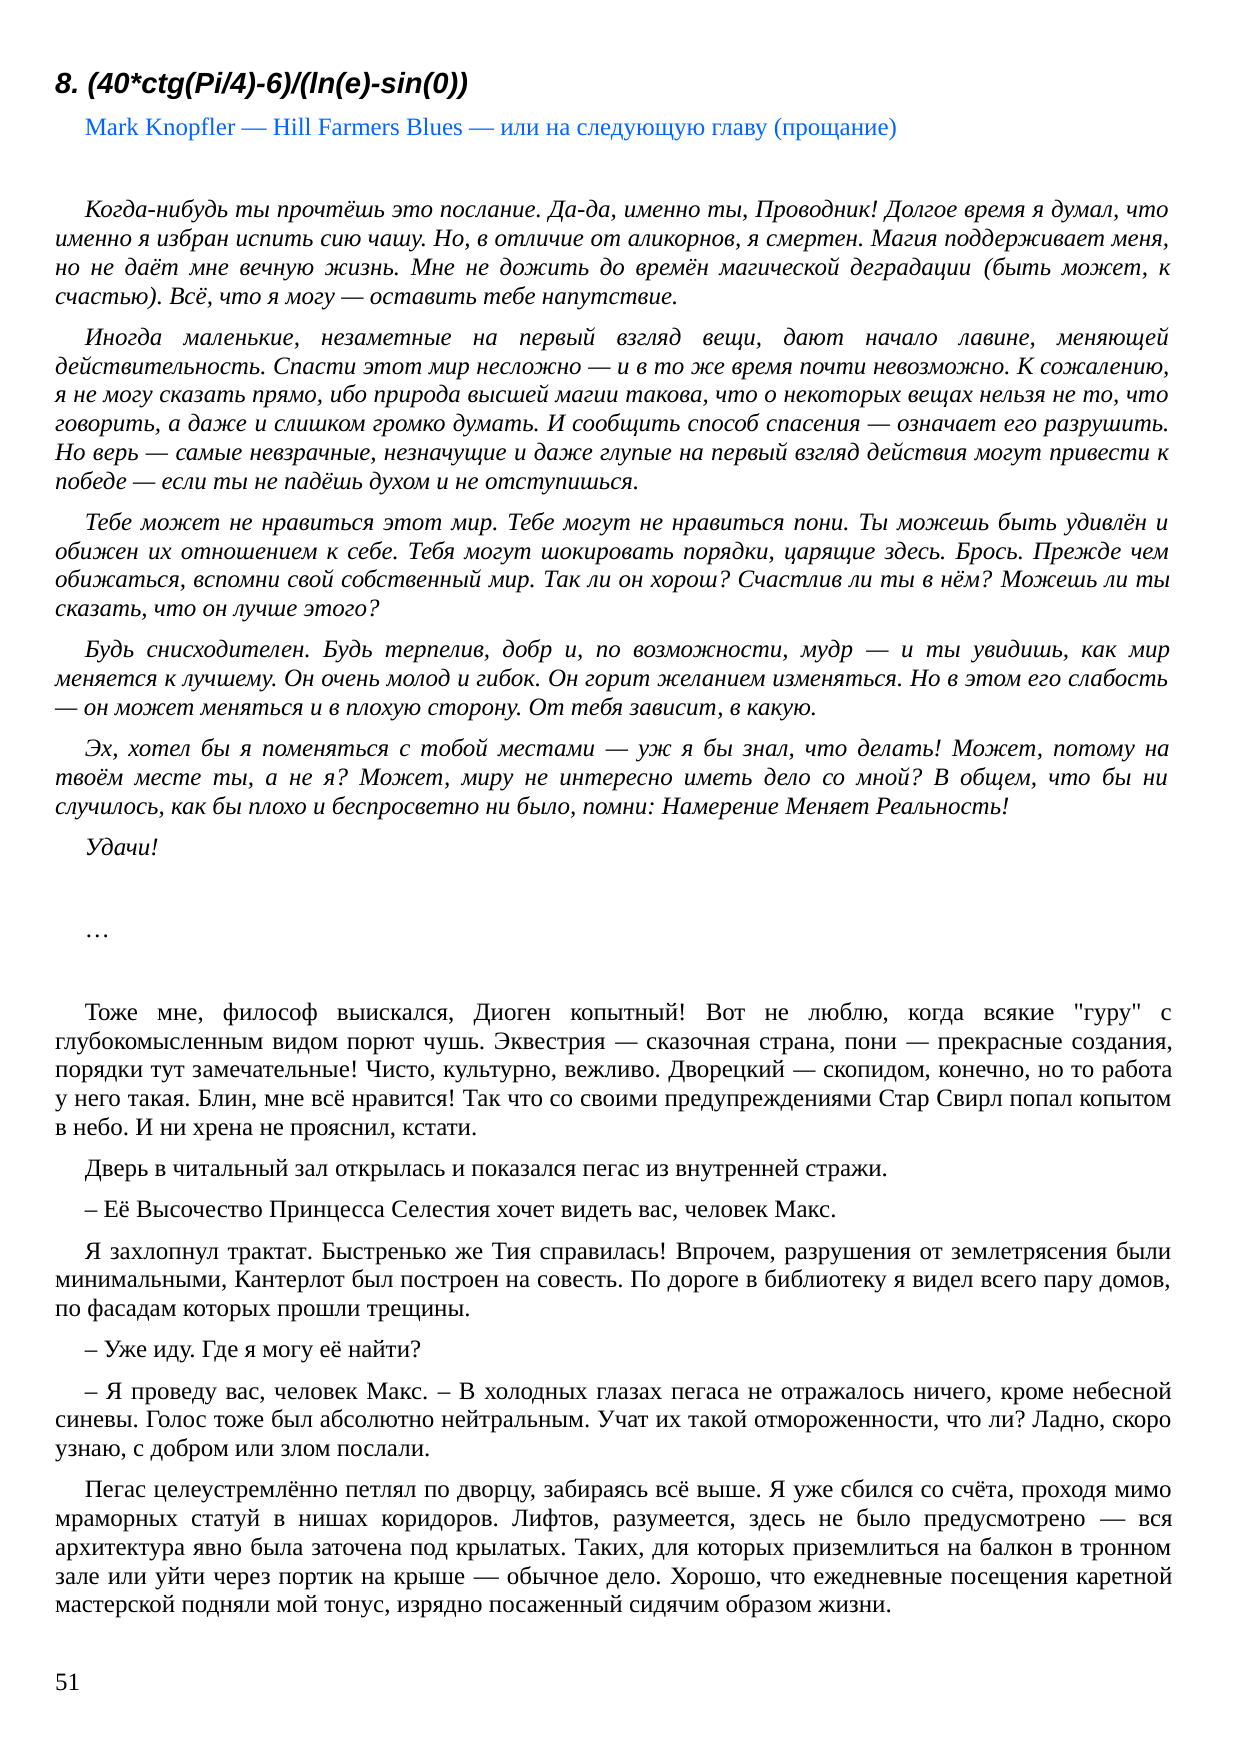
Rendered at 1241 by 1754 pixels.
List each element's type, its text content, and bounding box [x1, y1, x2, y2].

text Тоже мне, философ выискался, Диоген копытный! Вот не люблю, когда всякие "гуру" с глубокомысленным видом порют чушь. Эквестрия — сказочная страна, пони — прекрасные создания, порядки тут замечательные! Чисто, культурно, вежливо. Дворецкий — скопидом, конечно, но то работа у него такая. Блин, мне всё нравится! Так что со своими предупреждениями Стар Свирл попал копытом в небо. И ни хрена не прояснил, кстати. [55, 997, 1173, 1141]
text Пегас целеустремлённо петлял по дворцу, забираясь всё выше. Я уже сбился со счёта, проходя мимо мраморных статуй в нишах коридоров. Лифтов, разумеется, здесь не было предусмотрено — вся архитектура явно была заточена под крылатых. Таких, для которых приземлиться на балкон в тронном зале или уйти через портик на крыше — обычное дело. Хорошо, что ежедневные посещения каретной мастерской подняли мой тонус, изрядно посаженный сидячим образом жизни. [55, 1474, 1173, 1618]
text Я захлопнул трактат. Быстренько же Тия справилась! Впрочем, разрушения от землетрясения были минимальными, Кантерлот был построен на совесть. По дороге в библиотеку я видел всего пару домов, по фасадам которых прошли трещины. [55, 1236, 1173, 1322]
text – Её Высочество Принцесса Селестия хочет видеть вас, человек Макс. [55, 1194, 1173, 1223]
text – Я проведу вас, человек Макс. – В холодных глазах пегаса не отражалось ничего, кроме небесной синевы. Голос тоже был абсолютно нейтральным. Учат их такой отмороженности, что ли? Ладно, скоро узнаю, с добром или злом послали. [55, 1376, 1173, 1462]
text – Уже иду. Где я могу её найти? [55, 1334, 1173, 1363]
text Тебе может не нравиться этот мир. Тебе могут не нравиться пони. Ты можешь быть удивлён и обижен их отношением к себе. Тебя могут шокировать порядки, царящие здесь. Брось. Прежде чем обижаться, вспомни свой собственный мир. Так ли он хорош? Счастлив ли ты в нём? Можешь ли ты сказать, что он лучше этого? [55, 507, 1173, 622]
text Mark Knopfler — Hill Farmers Blues — или на следующую главу (прощание) [55, 112, 1173, 141]
text Когда-нибудь ты прочтёшь это послание. Да-да, именно ты, Проводник! Долгое время я думал, что именно я избран испить сию чашу. Но, в отличие от аликорнов, я смертен. Магия поддерживает меня, но не даёт мне вечную жизнь. Мне не дожить до времён магической деградации (быть может, к счастью). Всё, что я могу — оставить тебе напутствие. [55, 194, 1173, 309]
text Дверь в читальный зал открылась и показался пегас из внутренней стражи. [55, 1153, 1173, 1182]
subtitle 8. (40*ctg(Pi/4)-6)/(ln(e)-sin(0)) [55, 66, 1173, 99]
text Будь снисходителен. Будь терпелив, добр и, по возможности, мудр — и ты увидишь, как мир меняется к лучшему. Он очень молод и гибок. Он горит желанием изменяться. Но в этом его слабость — он может меняться и в плохую сторону. От тебя зависит, в какую. [55, 634, 1173, 721]
text … [55, 914, 1173, 943]
text Удачи! [55, 832, 1173, 861]
text Эх, хотел бы я поменяться с тобой местами — уж я бы знал, что делать! Может, потому на твоём месте ты, а не я? Может, миру не интересно иметь дело со мной? В общем, что бы ни случилось, как бы плохо и беспросветно ни было, помни: Намерение Меняет Реальность! [55, 733, 1173, 819]
text Иногда маленькие, незаметные на первый взгляд вещи, дают начало лавине, меняющей действительность. Спасти этот мир несложно — и в то же время почти невозможно. К сожалению, я не могу сказать прямо, ибо природа высшей магии такова, что о некоторых вещах нельзя не то, что говорить, а даже и слишком громко думать. И сообщить способ спасения — означает его разрушить. Но верь — самые невзрачные, незначущие и даже глупые на первый взгляд действия могут привести к победе — если ты не падёшь духом и не отступишься. [55, 322, 1173, 494]
